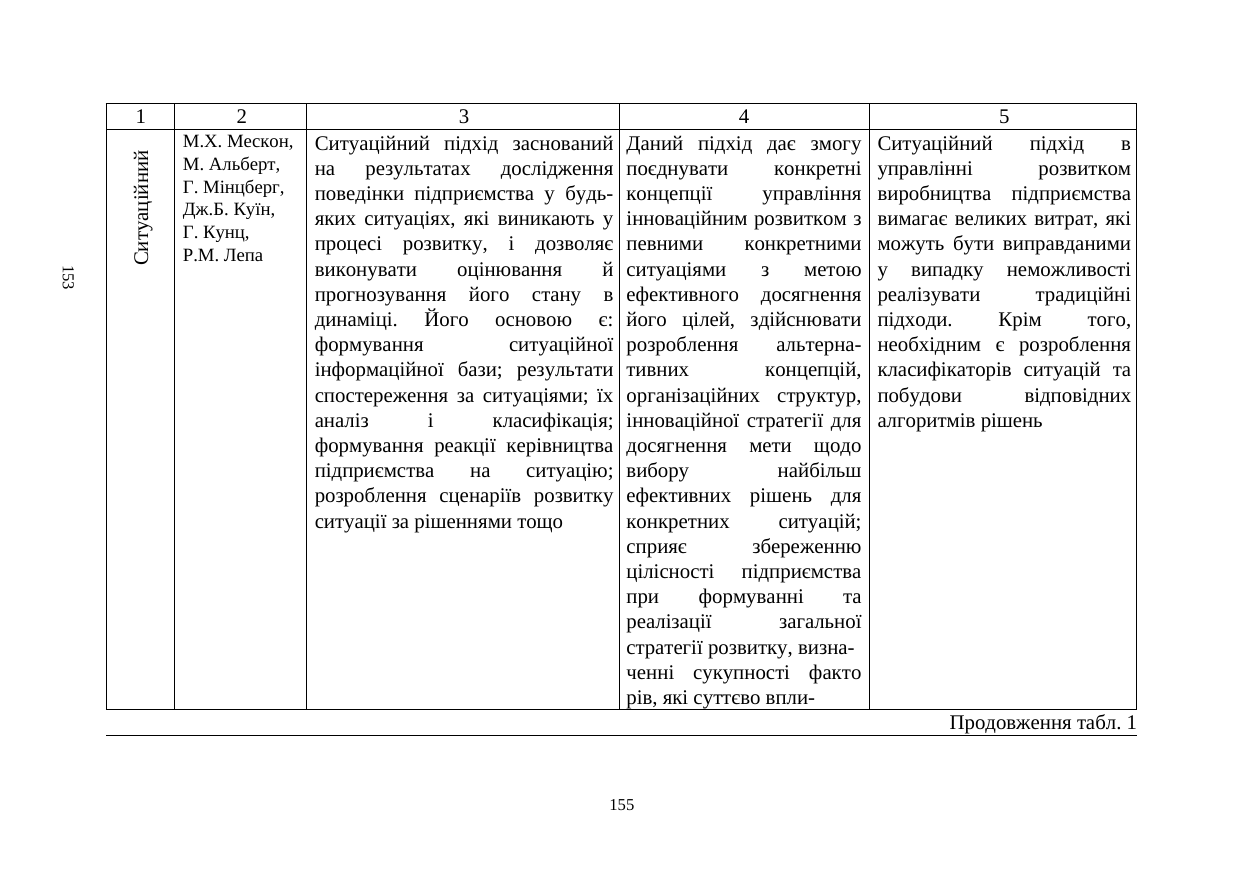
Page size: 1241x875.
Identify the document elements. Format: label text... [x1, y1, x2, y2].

table_cell Ситуаційний [107, 130, 174, 709]
table_cell Даний підхід дає змогу поєднувати конкретні концепції управління інноваційним розвитком з певними конкретними ситуаціями з метою ефективного досягнення його цілей, здійснювати розроблення альтерна-тивних концепцій, організаційних структур, інноваційної стратегії для досягнення мети щодо вибору найбільш ефективних рішень для конкретних ситуацій; сприяє збереженню цілісності підприємства при формуванні та реалізації загальної стратегії розвитку, визна- ченні сукупності факто рів, які суттєво впли- [620, 130, 869, 709]
table_cell Ситуаційний підхід заснований на результатах дослідження поведінки підприємства у будь-яких ситуаціях, які виникають у процесі розвитку, і дозволяє виконувати оцінювання й прогнозування його стану в динаміці. Його основою є: формування ситуаційної інформаційної бази; результати спостереження за ситуаціями; їх аналіз і класифікація; формування реакції керівництва підприємства на ситуацію; розроблення сценаріїв розвитку ситуації за рішеннями тощо [307, 130, 619, 709]
table_cell 1 [107, 104, 174, 129]
table_cell 5 [870, 104, 1136, 129]
table_cell 2 [175, 104, 306, 129]
table_cell 4 [620, 104, 869, 129]
table_cell М.Х. Мескон, М. Альберт, Г. Мінцберг, Дж.Б. Куїн, Г. Кунц, Р.М. Лепа [175, 130, 306, 709]
table_cell 3 [307, 104, 619, 129]
table_cell Продовження табл. 1 [106, 710, 1137, 735]
table_cell Ситуаційний підхід в управлінні розвитком виробництва підприємства вимагає великих витрат, які можуть бути виправданими у випадку неможливості реалізувати традиційні підходи. Крім того, необхідним є розроблення класифікаторів ситуацій та побудови відповідних алгоритмів рішень [870, 130, 1136, 709]
